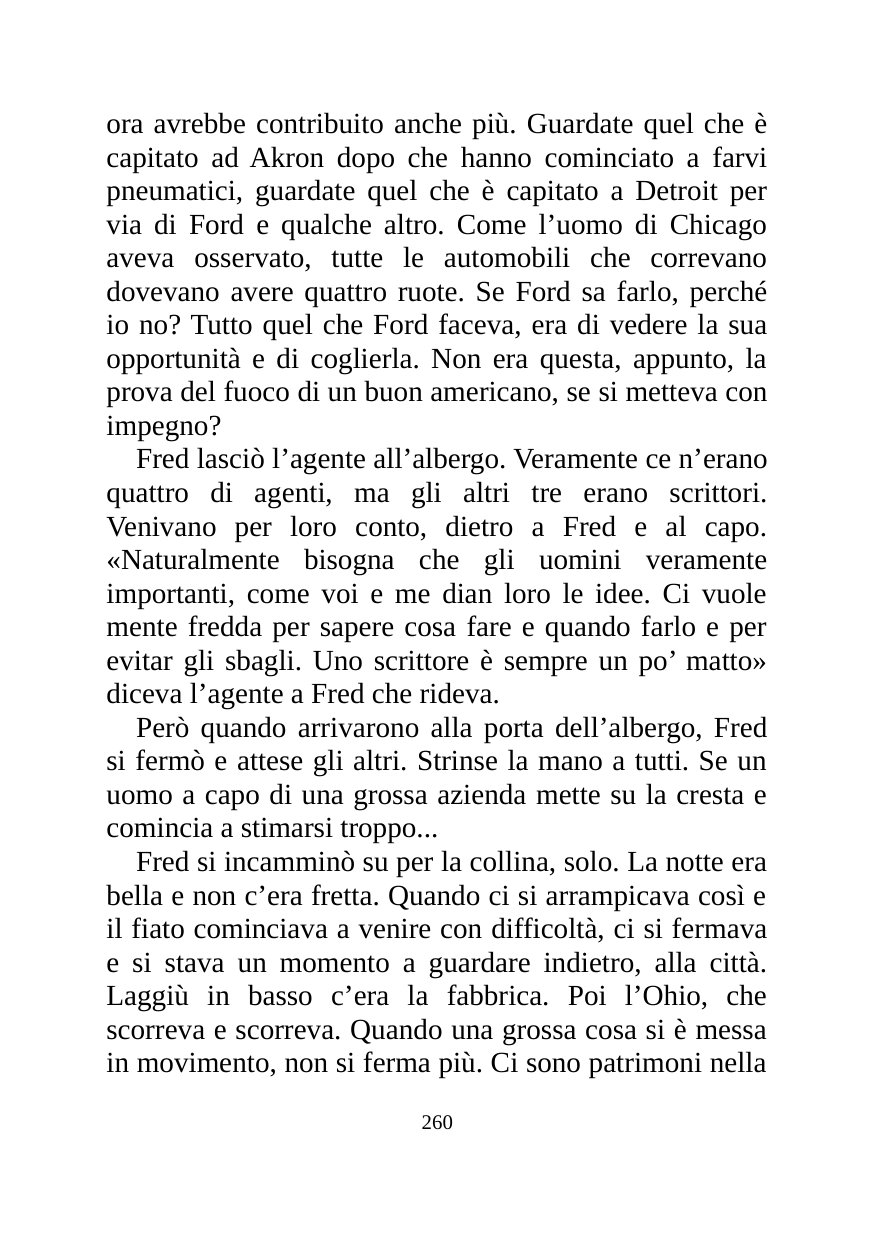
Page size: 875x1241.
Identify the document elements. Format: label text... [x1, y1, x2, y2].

text Fred si incamminò su per la collina, solo. La notte era bella e non c’era fretta. Quando ci si arrampicava così e il fiato cominciava a venire con difficoltà, ci si fermava e si stava un momento a guardare indietro, alla città. Laggiù in basso c’era la fabbrica. Poi l’Ohio, che scorreva e scorreva. Quando una grossa cosa si è messa in movimento, non si ferma più. Ci sono patrimoni nella [106, 844, 768, 1079]
text ora avrebbe contribuito anche più. Guardate quel che è capitato ad Akron dopo che hanno cominciato a farvi pneumatici, guardate quel che è capitato a Detroit per via di Ford e qualche altro. Come l’uomo di Chicago aveva osservato, tutte le automobili che correvano dovevano avere quattro ruote. Se Ford sa farlo, perché io no? Tutto quel che Ford faceva, era di vedere la sua opportunità e di coglierla. Non era questa, appunto, la prova del fuoco di un buon americano, se si metteva con impegno? [106, 106, 768, 442]
text Fred lasciò l’agente all’albergo. Veramente ce n’erano quattro di agenti, ma gli altri tre erano scrittori. Venivano per loro conto, dietro a Fred e al capo. «Naturalmente bisogna che gli uomini veramente importanti, come voi e me dian loro le idee. Ci vuole mente fredda per sapere cosa fare e quando farlo e per evitar gli sbagli. Uno scrittore è sempre un po’ matto» diceva l’agente a Fred che rideva. [106, 442, 768, 710]
text Però quando arrivarono alla porta dell’albergo, Fred si fermò e attese gli altri. Strinse la mano a tutti. Se un uomo a capo di una grossa azienda mette su la cresta e comincia a stimarsi troppo... [106, 710, 768, 844]
